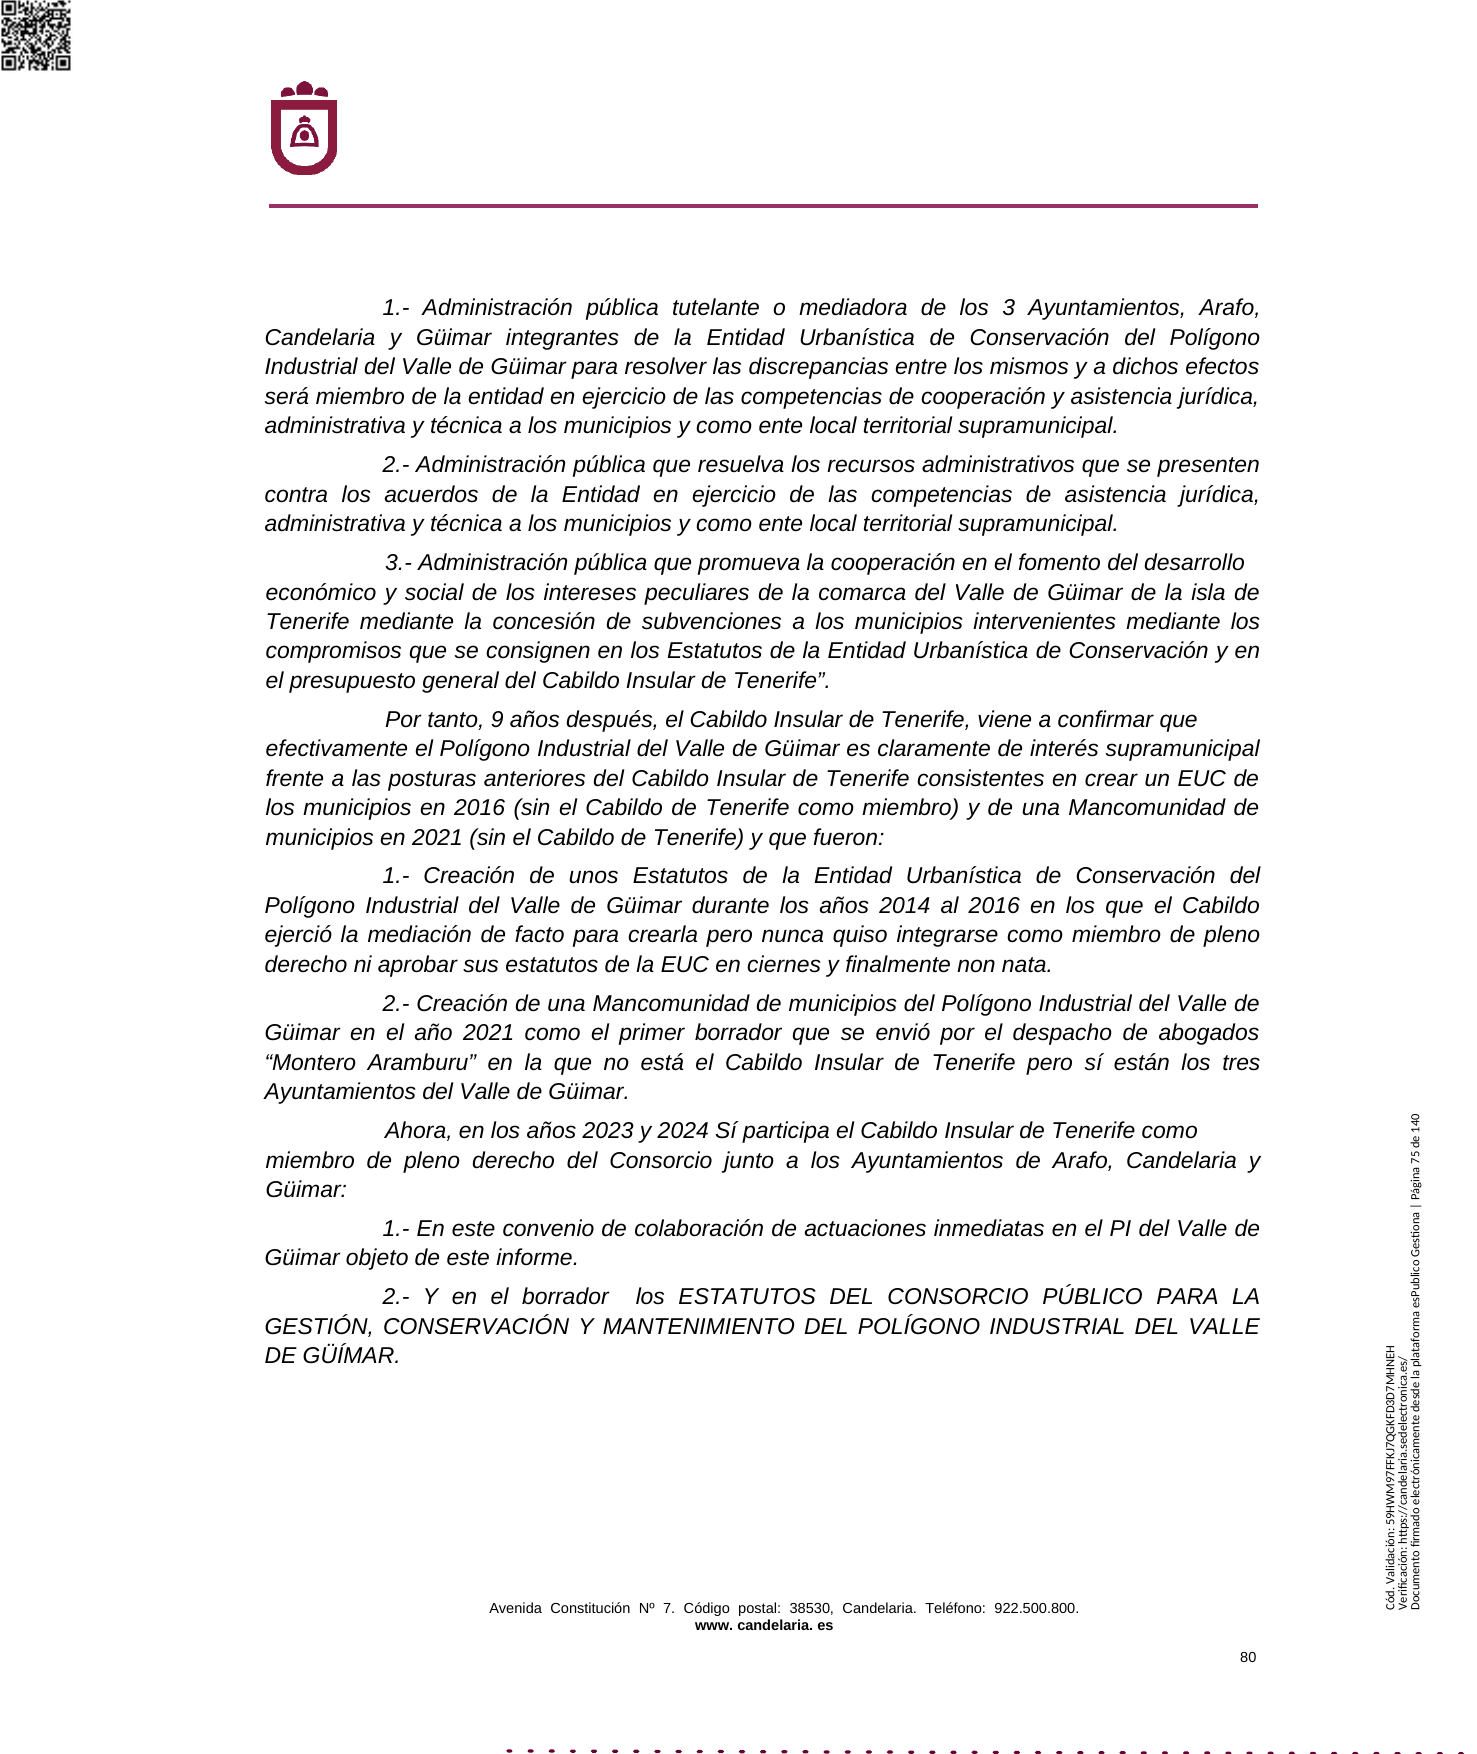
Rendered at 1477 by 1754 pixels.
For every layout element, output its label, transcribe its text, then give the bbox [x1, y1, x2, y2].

text Ahora, en los años 2023 y 2024 Sí participa el Cabildo Insular de Tenerife como [385, 1117, 1263, 1143]
text 1.- En este convenio de colaboración de actuaciones inmediatas en el PI del Valle de Güimar objeto de este informe. [264, 1215, 1263, 1271]
text Por tanto, 9 años después, el Cabildo Insular de Tenerife, viene a confirmar que [385, 706, 1263, 732]
text 1.- Administración pública tutelante o mediadora de los 3 Ayuntamientos, Arafo, Candelaria y Güimar integrantes de la Entidad Urbanística de Conservación del Polígono Industrial del Valle de Güimar para resolver las discrepancias entre los mismos y a dichos efectos será miembro de la entidad en ejercicio de las competencias de cooperación y asistencia jurídica, administrativa y técnica a los municipios y como ente local territorial supramunicipal. [264, 294, 1263, 438]
text 1.- Creación de unos Estatutos de la Entidad Urbanística de Conservación del Polígono Industrial del Valle de Güimar durante los años 2014 al 2016 en los que el Cabildo ejerció la mediación de facto para crearla pero nunca quiso integrarse como miembro de pleno derecho ni aprobar sus estatutos de la EUC en ciernes y finalmente non nata. [264, 862, 1263, 977]
text efectivamente el Polígono Industrial del Valle de Güimar es claramente de interés supramunicipal frente a las posturas anteriores del Cabildo Insular de Tenerife consistentes en crear un EUC de los municipios en 2016 (sin el Cabildo de Tenerife como miembro) y de una Mancomunidad de municipios en 2021 (sin el Cabildo de Tenerife) y que fueron: [265, 735, 1263, 850]
text 3.- Administración pública que promueva la cooperación en el fomento del desarrollo [385, 549, 1263, 575]
text miembro de pleno derecho del Consorcio junto a los Ayuntamientos de Arafo, Candelaria y Güimar: [265, 1147, 1263, 1202]
text 2.- Administración pública que resuelva los recursos administrativos que se presenten contra los acuerdos de la Entidad en ejercicio de las competencias de asistencia jurídica, administrativa y técnica a los municipios y como ente local territorial supramunicipal. [264, 451, 1263, 537]
text 2.- Creación de una Mancomunidad de municipios del Polígono Industrial del Valle de Güimar en el año 2021 como el primer borrador que se envió por el despacho de abogados “Montero Aramburu” en la que no está el Cabildo Insular de Tenerife pero sí están los tres Ayuntamientos del Valle de Güimar. [264, 990, 1263, 1104]
text económico y social de los intereses peculiares de la comarca del Valle de Güimar de la isla de Tenerife mediante la concesión de subvenciones a los municipios intervenientes mediante los compromisos que se consignen en los Estatutos de la Entidad Urbanística de Conservación y en el presupuesto general del Cabildo Insular de Tenerife”. [265, 578, 1263, 693]
text 2.- Y en el borrador los ESTATUTOS DEL CONSORCIO PÚBLICO PARA LA GESTIÓN, CONSERVACIÓN Y MANTENIMIENTO DEL POLÍGONO INDUSTRIAL DEL VALLE DE GÜÍMAR. [264, 1283, 1263, 1368]
